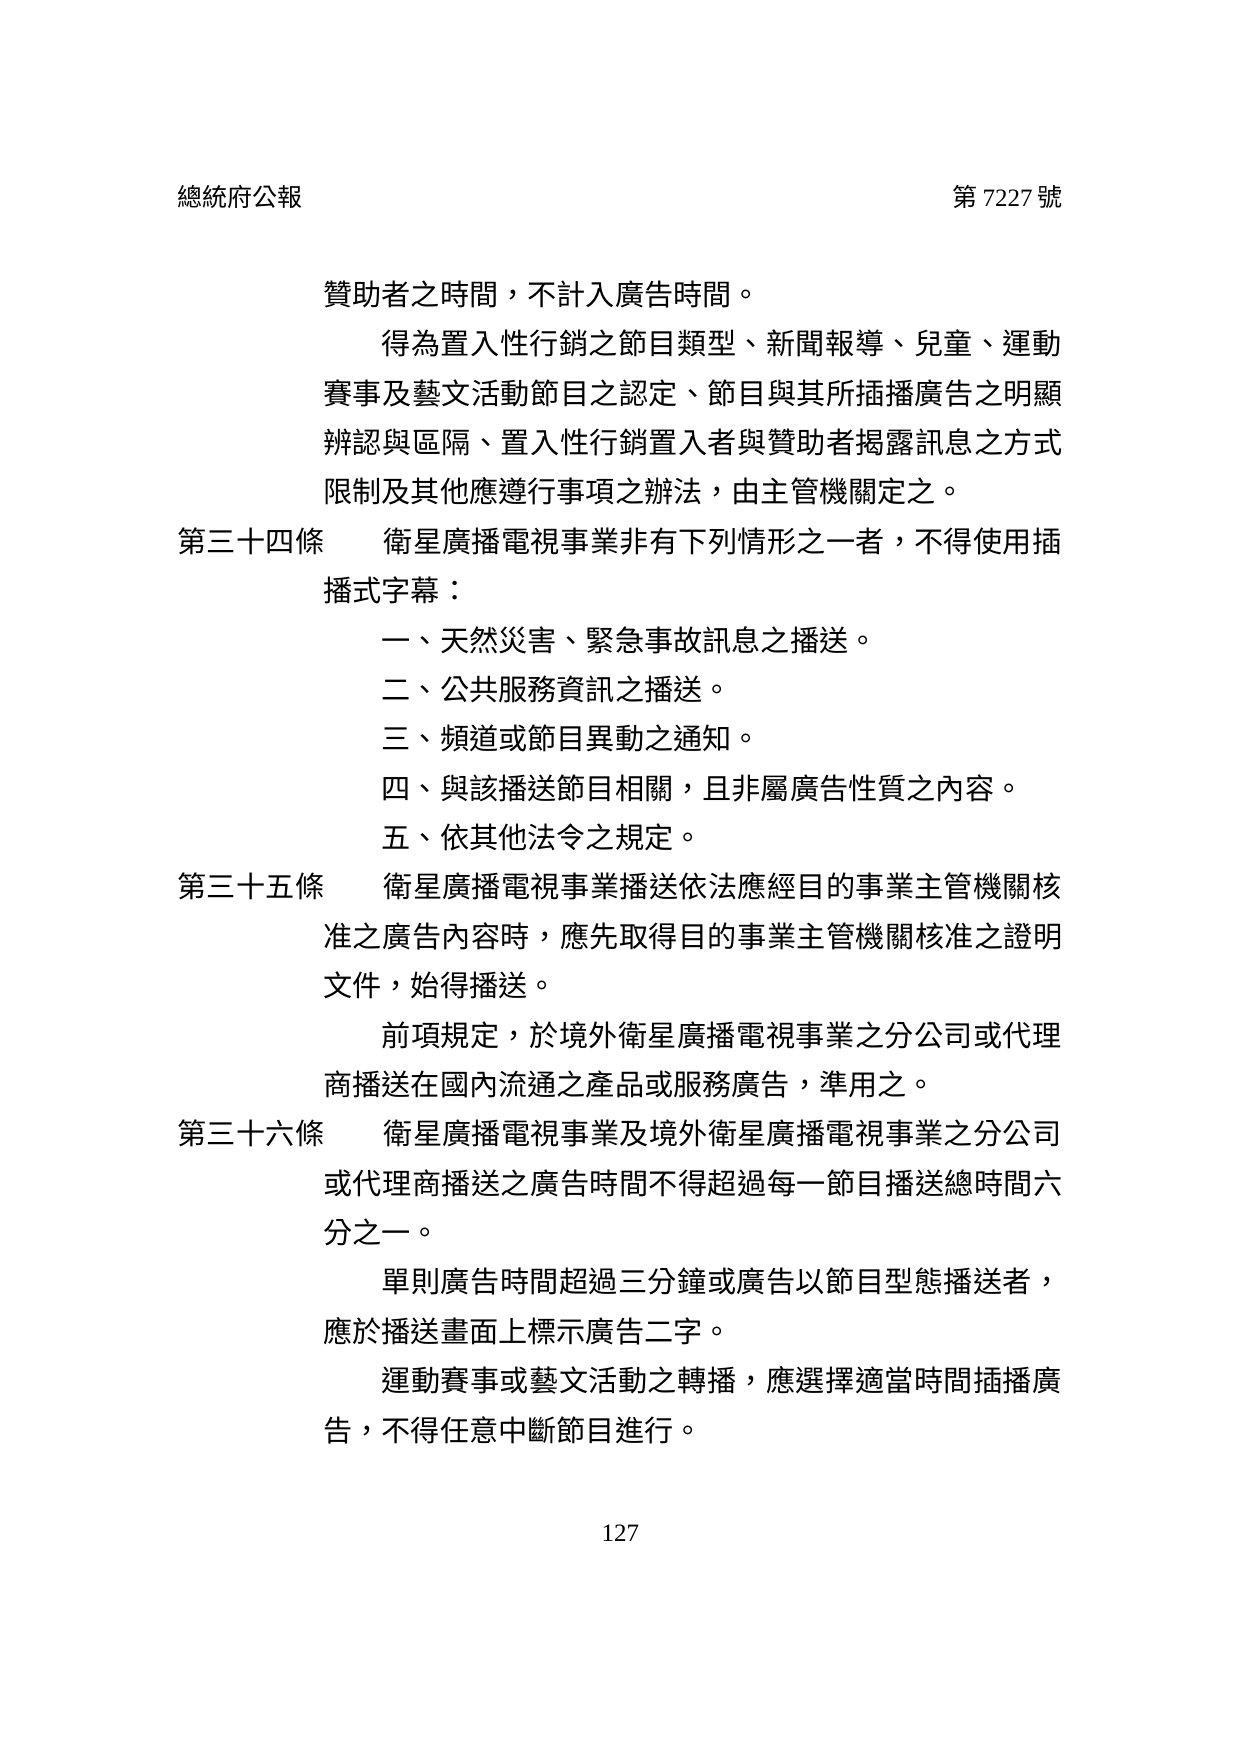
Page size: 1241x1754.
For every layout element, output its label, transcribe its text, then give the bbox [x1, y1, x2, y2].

text 得為置入性行銷之節目類型、新聞報導、兒童、運動賽事及藝文活動節目之認定、節目與其所插播廣告之明顯辨認與區隔、置入性行銷置入者與贊助者揭露訊息之方式、限制及其他應遵行事項之辦法，由主管機關定之。 [323, 315, 1063, 513]
text 運動賽事或藝文活動之轉播，應選擇適當時間插播廣告，不得任意中斷節目進行。 [323, 1352, 1063, 1451]
text 第三十六條 衛星廣播電視事業及境外衛星廣播電視事業之分公司或代理商播送之廣告時間不得超過每一節目播送總時間六分之一。 [177, 1105, 1063, 1253]
text 五、依其他法令之規定。 [381, 809, 1063, 858]
text 第三十四條 衛星廣播電視事業非有下列情形之一者，不得使用插播式字幕： [177, 513, 1063, 611]
text 第三十五條 衛星廣播電視事業播送依法應經目的事業主管機關核准之廣告內容時，應先取得目的事業主管機關核准之證明文件，始得播送。 [177, 858, 1063, 1006]
text 單則廣告時間超過三分鐘或廣告以節目型態播送者，應於播送畫面上標示廣告二字。 [323, 1253, 1063, 1352]
text 贊助者之時間，不計入廣告時間。 [177, 266, 1063, 315]
text 三、頻道或節目異動之通知。 [381, 710, 1063, 759]
text 四、與該播送節目相關，且非屬廣告性質之內容。 [381, 759, 1063, 809]
text 一、天然災害、緊急事故訊息之播送。 [381, 611, 1063, 661]
text 前項規定，於境外衛星廣播電視事業之分公司或代理商播送在國內流通之產品或服務廣告，準用之。 [323, 1006, 1063, 1105]
text 二、公共服務資訊之播送。 [381, 661, 1063, 710]
